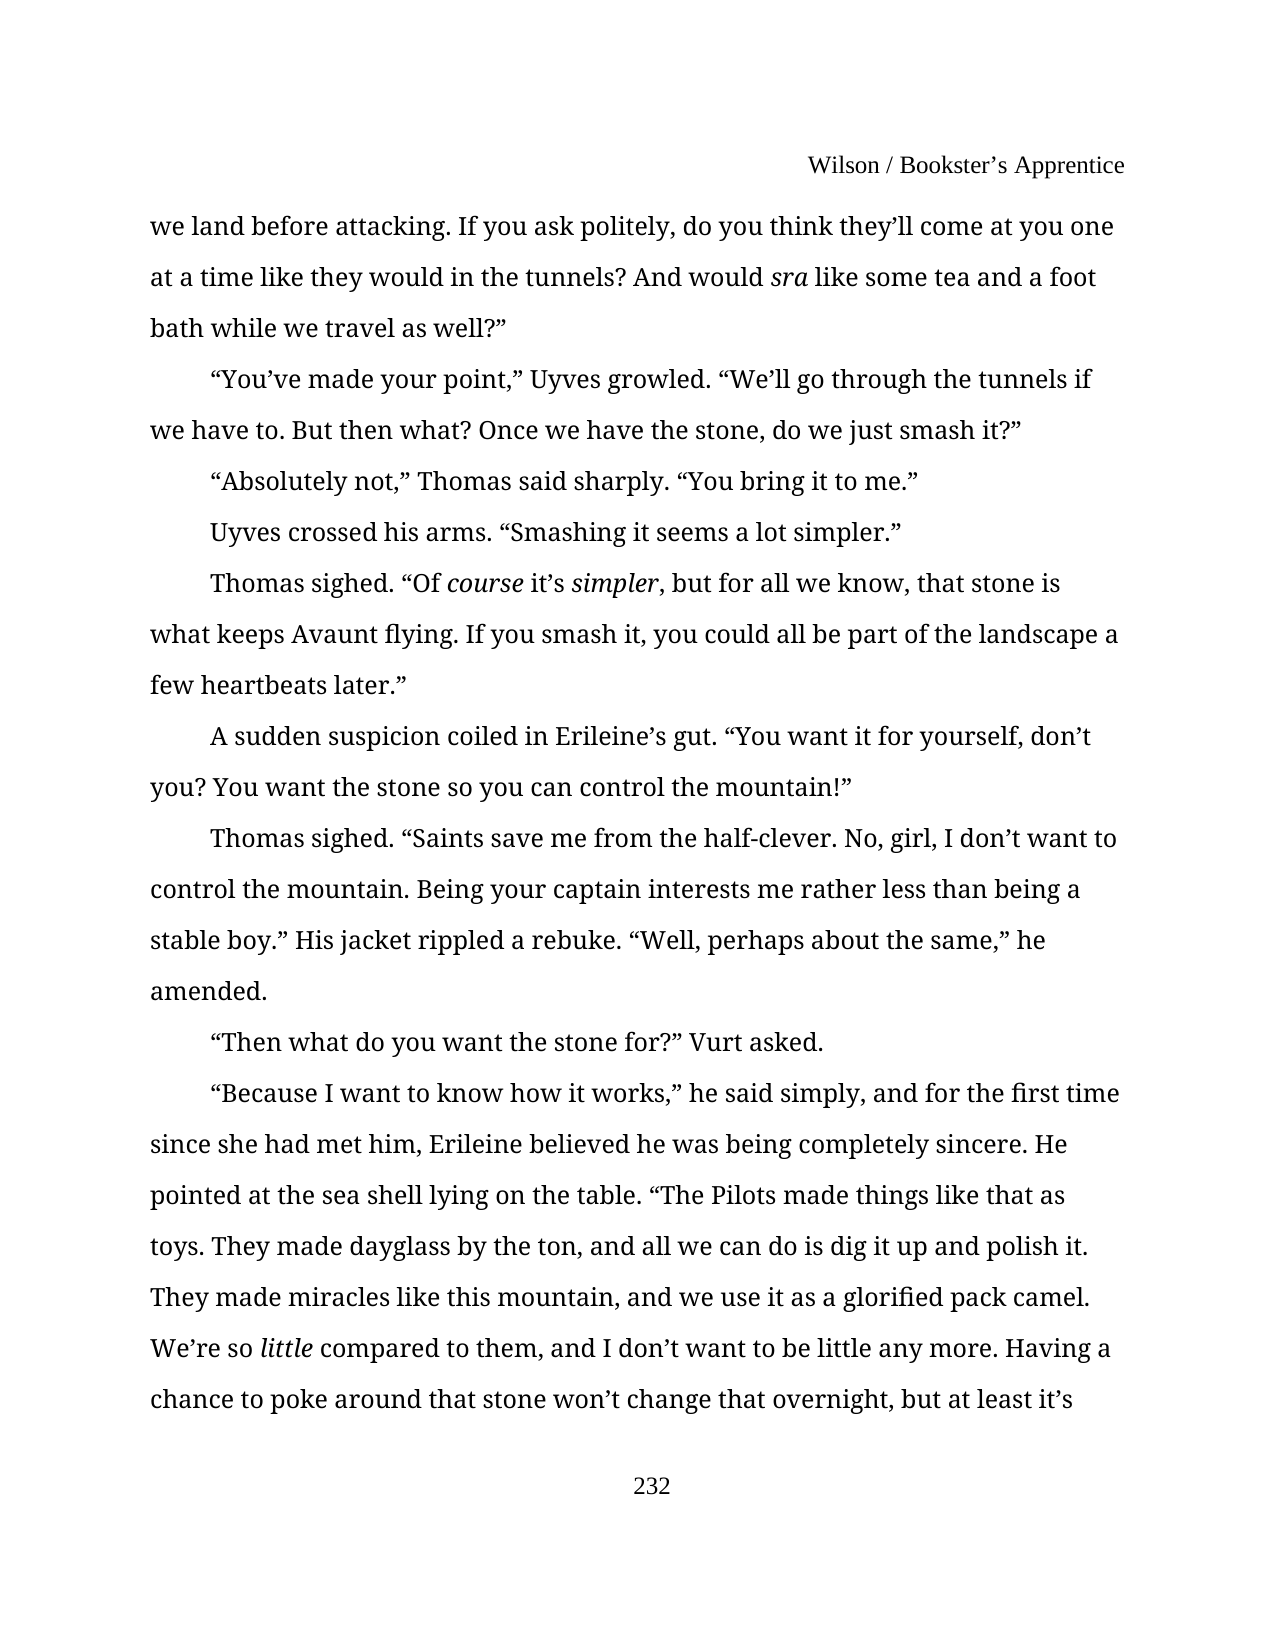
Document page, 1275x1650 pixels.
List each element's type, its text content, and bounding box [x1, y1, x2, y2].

text “Absolutely not,” Thomas said sharply. “You bring it to me.” [150, 463, 1125, 497]
text “Then what do you want the stone for?” Vurt asked. [150, 1025, 1125, 1059]
text Uyves crossed his arms. “Smashing it seems a lot simpler.” [150, 514, 1125, 548]
text we land before attacking. If you ask politely, do you think they’ll come at you one at a time like they would in the tunnels? And would sra like some tea and a foot bath while we travel as well?” [150, 208, 1125, 344]
text “You’ve made your point,” Uyves growled. “We’ll go through the tunnels if we have to. But then what? Once we have the stone, do we just smash it?” [150, 361, 1125, 446]
text “Because I want to know how it works,” he said simply, and for the first time since she had met him, Erileine believed he was being completely sincere. He pointed at the sea shell lying on the table. “The Pilots made things like that as toys. They made dayglass by the ton, and all we can do is dig it up and polish it. They made miracles like this mountain, and we use it as a glorified pack camel. We’re so little compared to them, and I don’t want to be little any more. Having a chance to poke around that stone won’t change that overnight, but at least it’s [150, 1076, 1125, 1416]
text Thomas sighed. “Saints save me from the half-clever. No, girl, I don’t want to control the mountain. Being your captain interests me rather less than being a stable boy.” His jacket rippled a rebuke. “Well, perhaps about the same,” he amended. [150, 821, 1125, 1008]
text A sudden suspicion coiled in Erileine’s gut. “You want it for yourself, don’t you? You want the stone so you can control the mountain!” [150, 719, 1125, 804]
text Thomas sighed. “Of course it’s simpler, but for all we know, that stone is what keeps Avaunt flying. If you smash it, you could all be part of the landscape a few heartbeats later.” [150, 566, 1125, 702]
